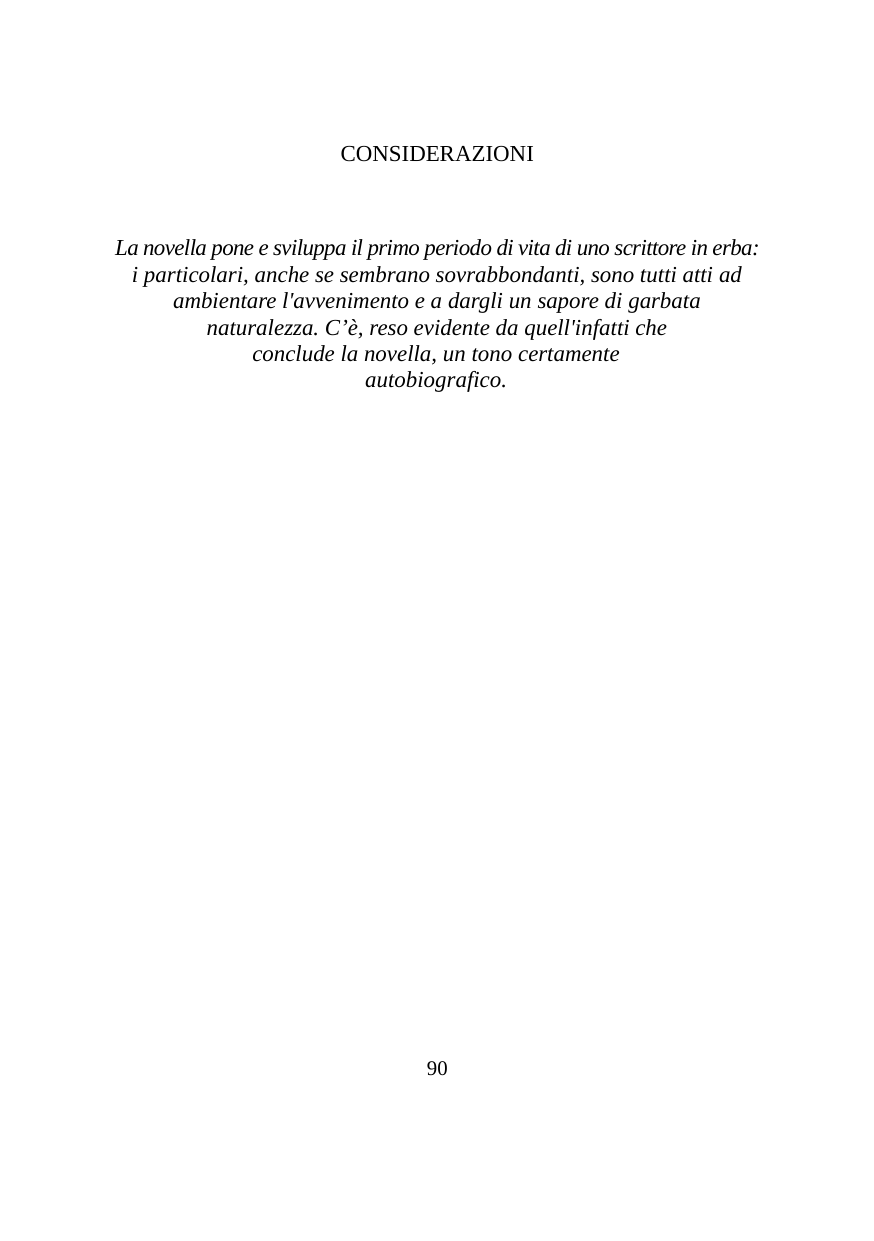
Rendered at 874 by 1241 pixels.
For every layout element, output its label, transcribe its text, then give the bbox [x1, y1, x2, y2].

subtitle CONSIDERAZIONI [106, 140, 768, 166]
text La novella pone e sviluppa il primo periodo di vita di uno scrittore in erba: i particolari, anche se sembrano sovrabbondanti, sono tutti atti ad ambientare l'avvenimento e a dargli un sapore di garbata naturalezza. C’è, reso evidente da quell'infatti che conclude la novella, un tono certamente autobiografico. [106, 234, 768, 393]
